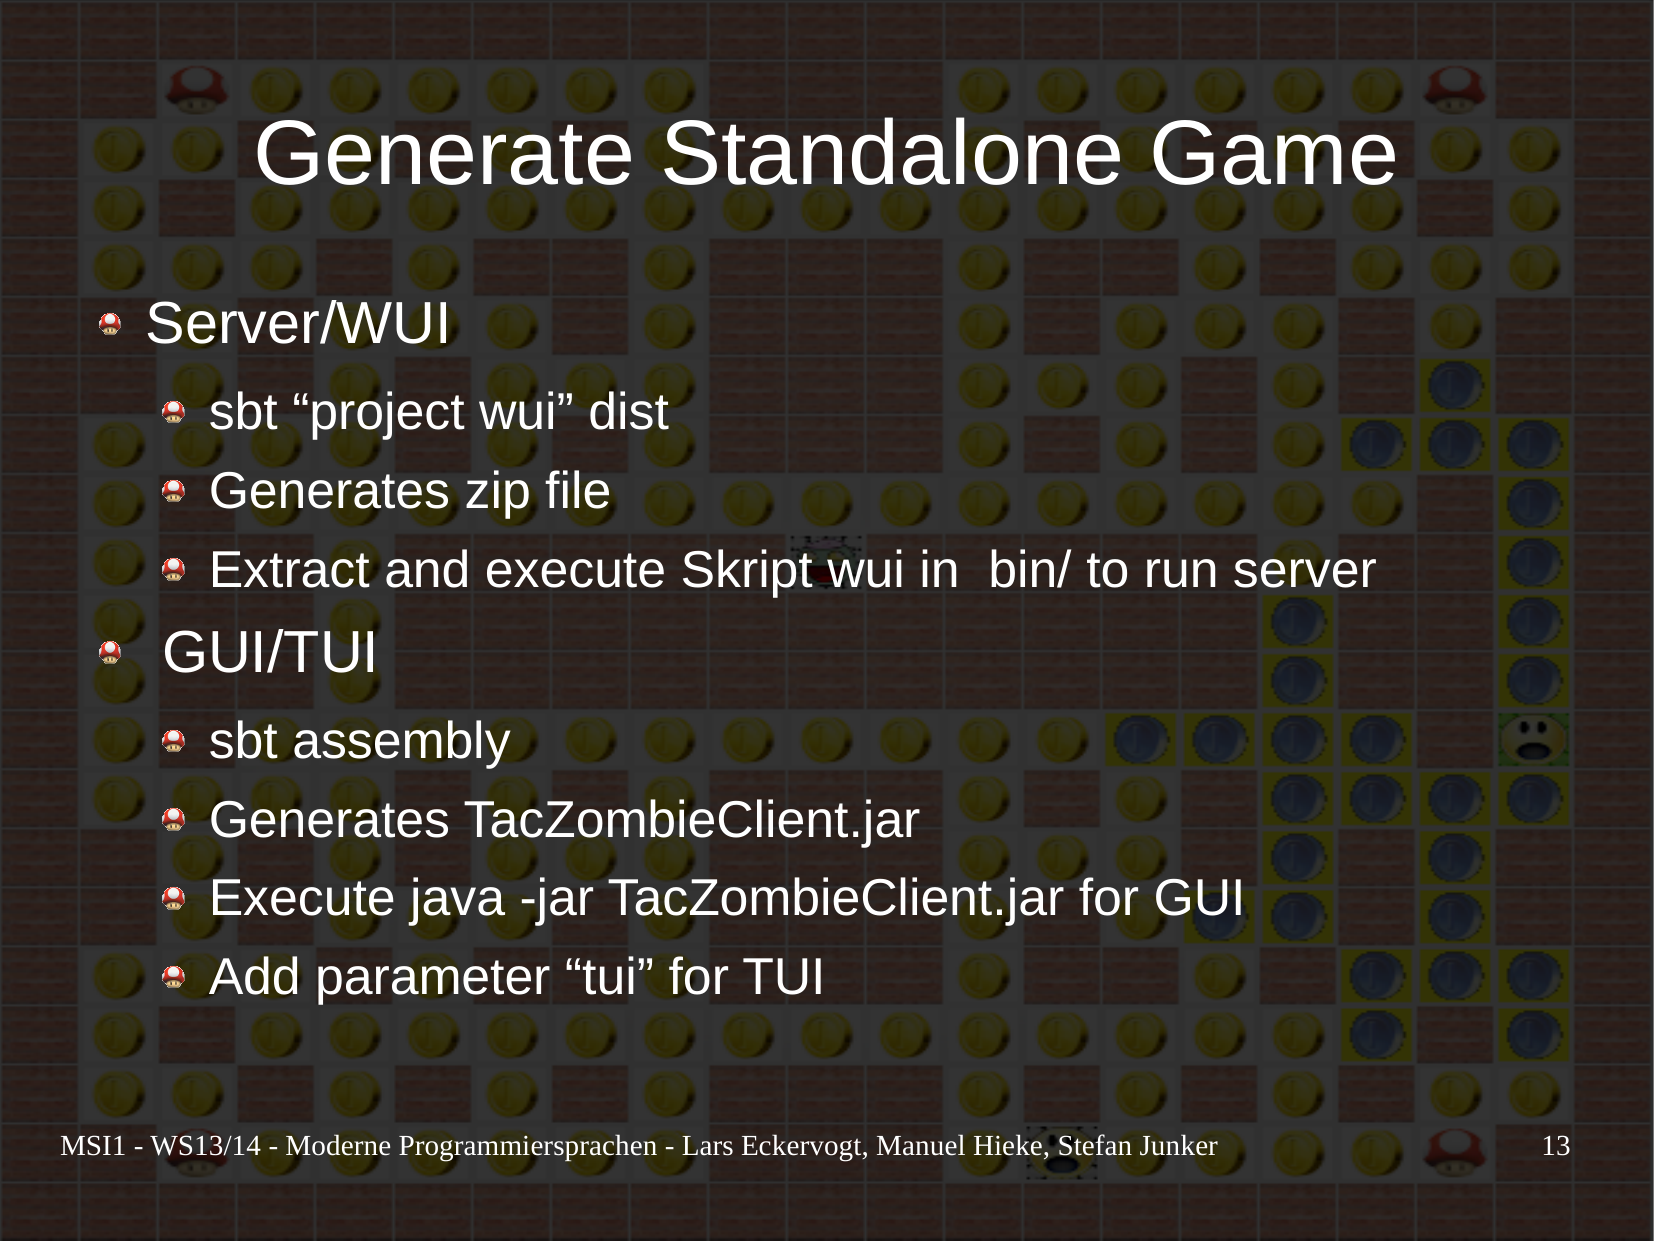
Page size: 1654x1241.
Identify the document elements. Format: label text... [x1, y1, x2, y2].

list Server/WUI sbt “project wui” dist Generates zip file Extract and execute Skript wui in bin/ to run server GUI/TUI sbt assembly Generates TacZombieClient.jar Execute java -jar TacZombieClient.jar for GUI Add parameter “tui” for TUI [82, 290, 1571, 1010]
picture [0, 0, 1654, 1241]
title Generate Standalone Game [82, 49, 1571, 257]
